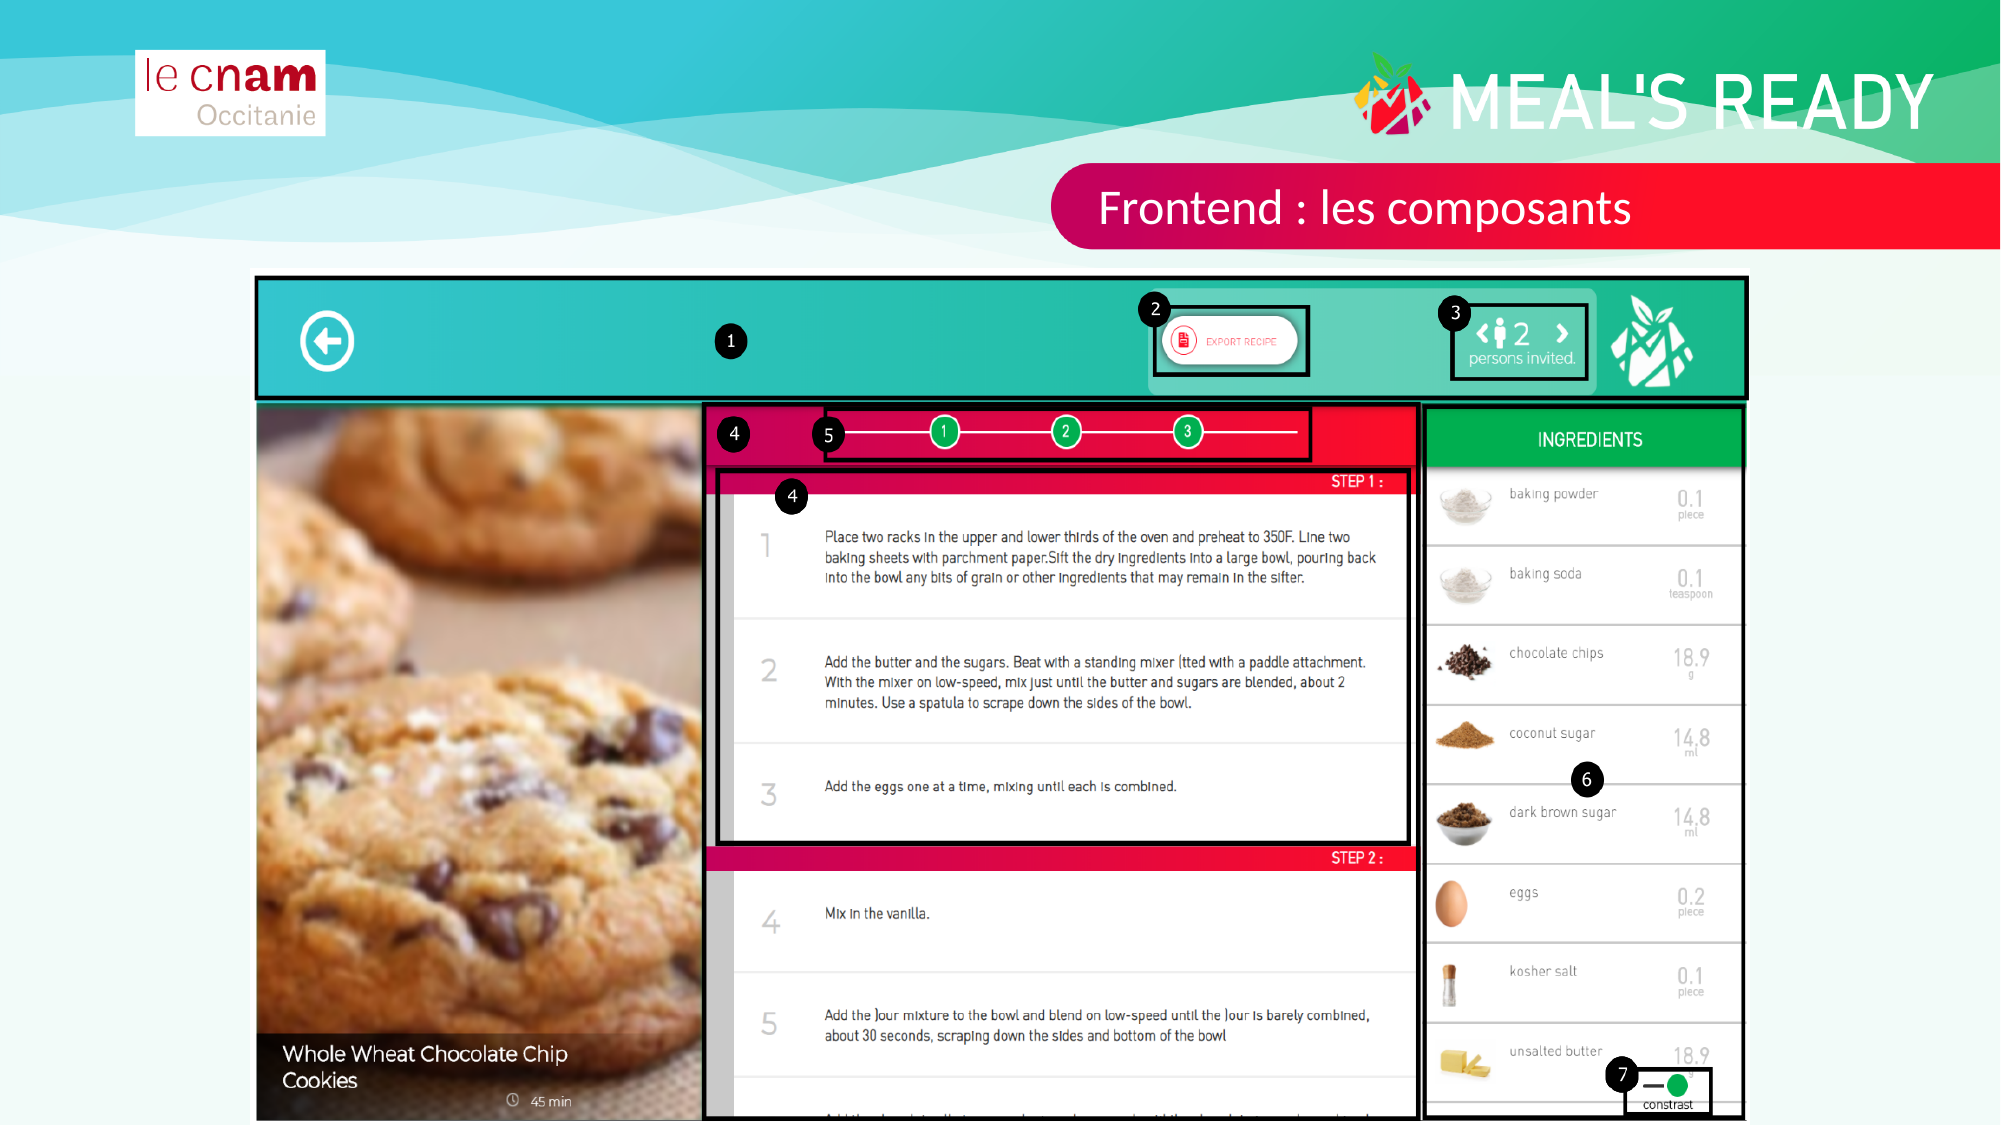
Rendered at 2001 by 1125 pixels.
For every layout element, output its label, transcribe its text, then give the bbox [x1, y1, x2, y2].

text_box Frontend : les composants [1083, 173, 2000, 244]
picture [0, 0, 2000, 1125]
